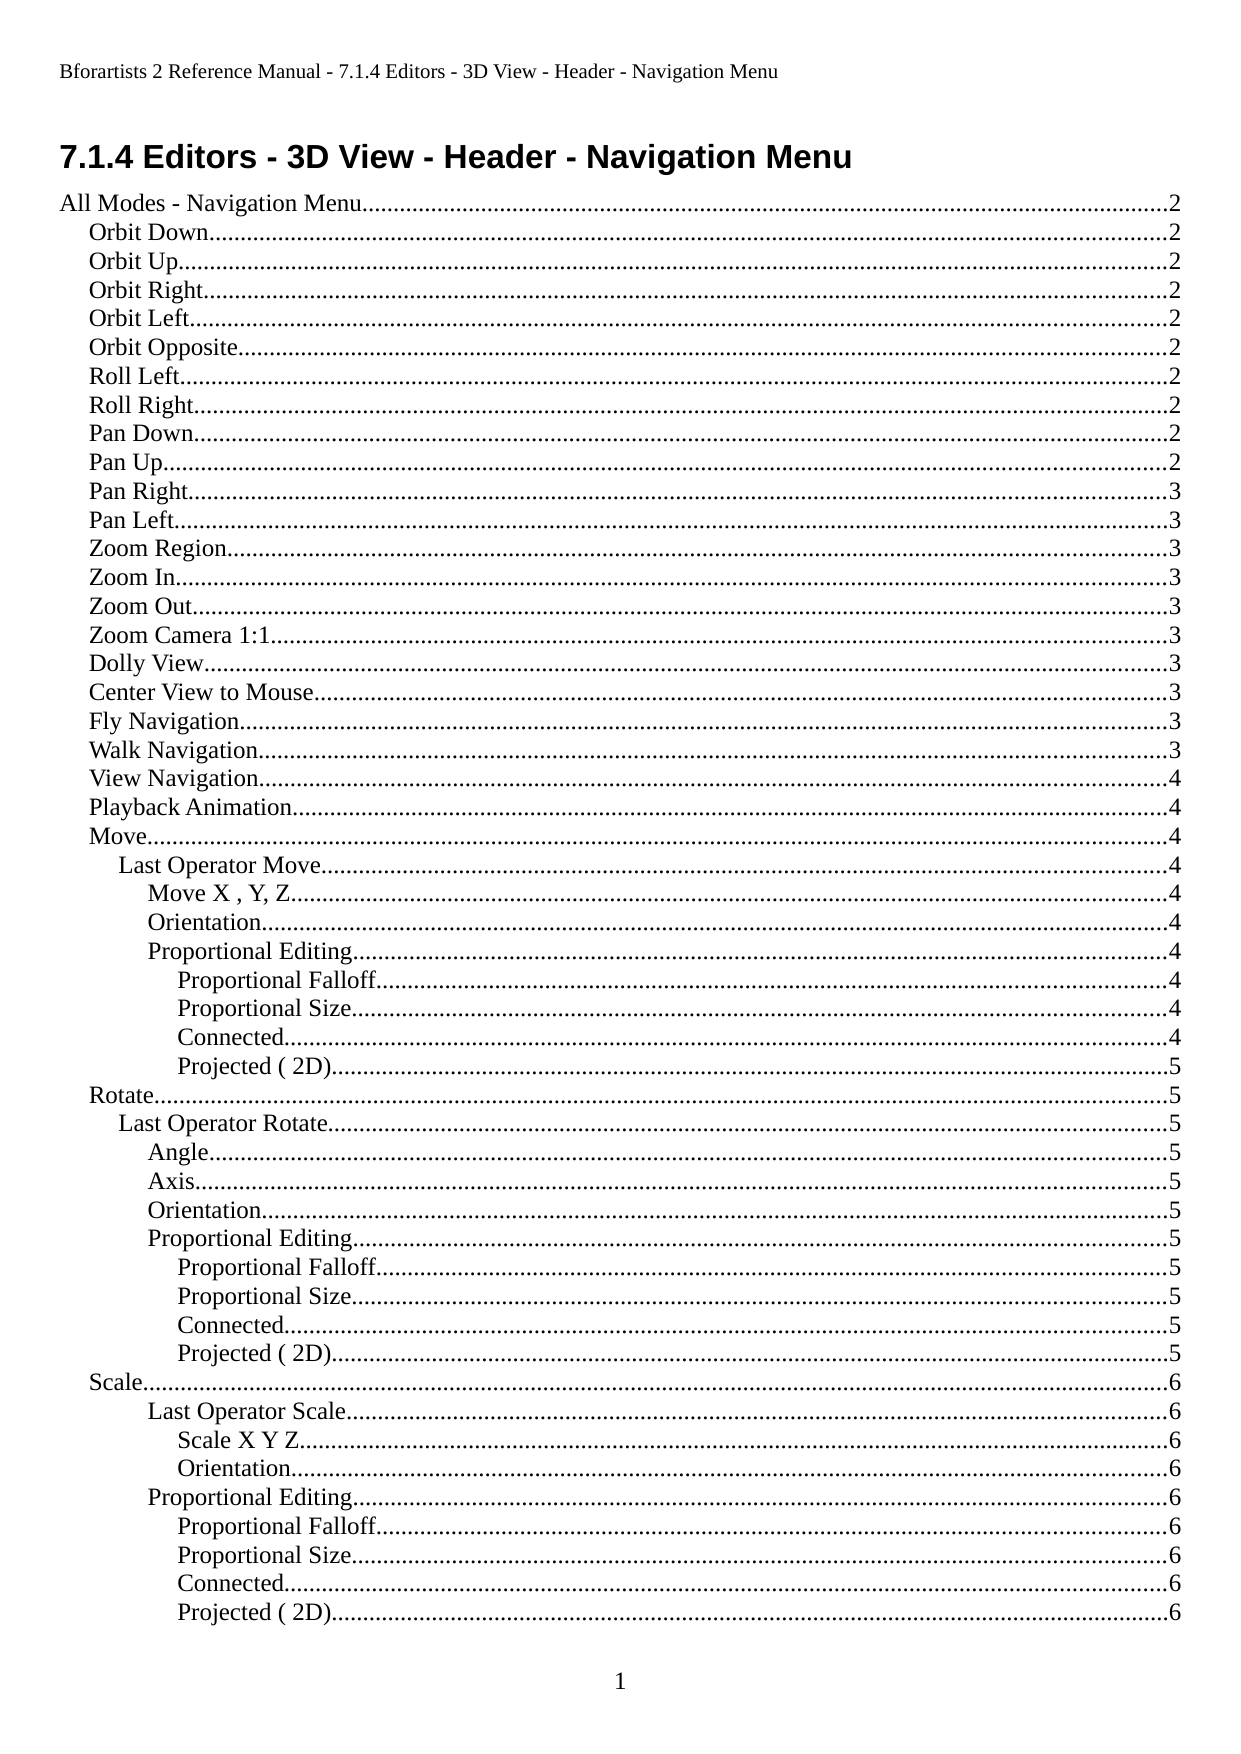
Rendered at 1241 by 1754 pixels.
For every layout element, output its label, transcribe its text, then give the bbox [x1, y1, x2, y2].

text Roll Left 2 [88, 361, 1181, 390]
text Proportional Falloff 4 [177, 965, 1181, 993]
text Last Operator Move 4 [118, 850, 1181, 878]
text Proportional Editing 6 [147, 1482, 1181, 1511]
text Dolly View 3 [88, 648, 1181, 677]
text Zoom Region 3 [88, 533, 1181, 562]
text Orbit Left 2 [88, 303, 1181, 332]
text Orientation 4 [147, 907, 1181, 936]
text Center View to Mouse 3 [88, 677, 1181, 706]
text Rotate 5 [88, 1080, 1181, 1108]
text Connected 6 [177, 1568, 1181, 1597]
text Move X , Y, Z 4 [147, 878, 1181, 907]
text Last Operator Scale 6 [147, 1396, 1181, 1425]
text Orbit Down 2 [88, 217, 1181, 246]
text Proportional Size 4 [177, 993, 1181, 1022]
text Proportional Editing 5 [147, 1223, 1181, 1252]
text Connected 4 [177, 1022, 1181, 1051]
text Orbit Opposite 2 [88, 332, 1181, 361]
text Angle 5 [147, 1137, 1181, 1166]
text Orientation 6 [177, 1453, 1181, 1482]
text Orientation 5 [147, 1195, 1181, 1223]
text Projected ( 2D) 5 [177, 1051, 1181, 1080]
text Orbit Up 2 [88, 246, 1181, 275]
text View Navigation 4 [88, 763, 1181, 792]
text Playback Animation 4 [88, 792, 1181, 821]
text Axis 5 [147, 1166, 1181, 1195]
text Zoom Out 3 [88, 591, 1181, 620]
text Pan Left 3 [88, 505, 1181, 533]
text Scale X Y Z 6 [177, 1425, 1181, 1453]
text Move 4 [88, 821, 1181, 850]
text Proportional Falloff 5 [177, 1252, 1181, 1281]
text Proportional Editing 4 [147, 936, 1181, 965]
text Orbit Right 2 [88, 275, 1181, 303]
text Scale 6 [88, 1367, 1181, 1396]
text Walk Navigation 3 [88, 735, 1181, 763]
text Pan Up 2 [88, 447, 1181, 476]
text Pan Down 2 [88, 418, 1181, 447]
text Last Operator Rotate 5 [118, 1108, 1181, 1137]
text Proportional Size 6 [177, 1540, 1181, 1568]
text All Modes - Navigation Menu 2 [59, 188, 1181, 217]
subtitle 7.1.4 Editors - 3D View - Header - Navigation Menu [59, 138, 1181, 176]
text Roll Right 2 [88, 390, 1181, 418]
text Fly Navigation 3 [88, 706, 1181, 735]
text Projected ( 2D) 5 [177, 1338, 1181, 1367]
text Proportional Size 5 [177, 1281, 1181, 1310]
text Proportional Falloff 6 [177, 1511, 1181, 1540]
text Connected 5 [177, 1310, 1181, 1338]
text Projected ( 2D) 6 [177, 1597, 1181, 1626]
text Zoom Camera 1:1 3 [88, 620, 1181, 648]
text Pan Right 3 [88, 476, 1181, 505]
text Zoom In 3 [88, 562, 1181, 591]
